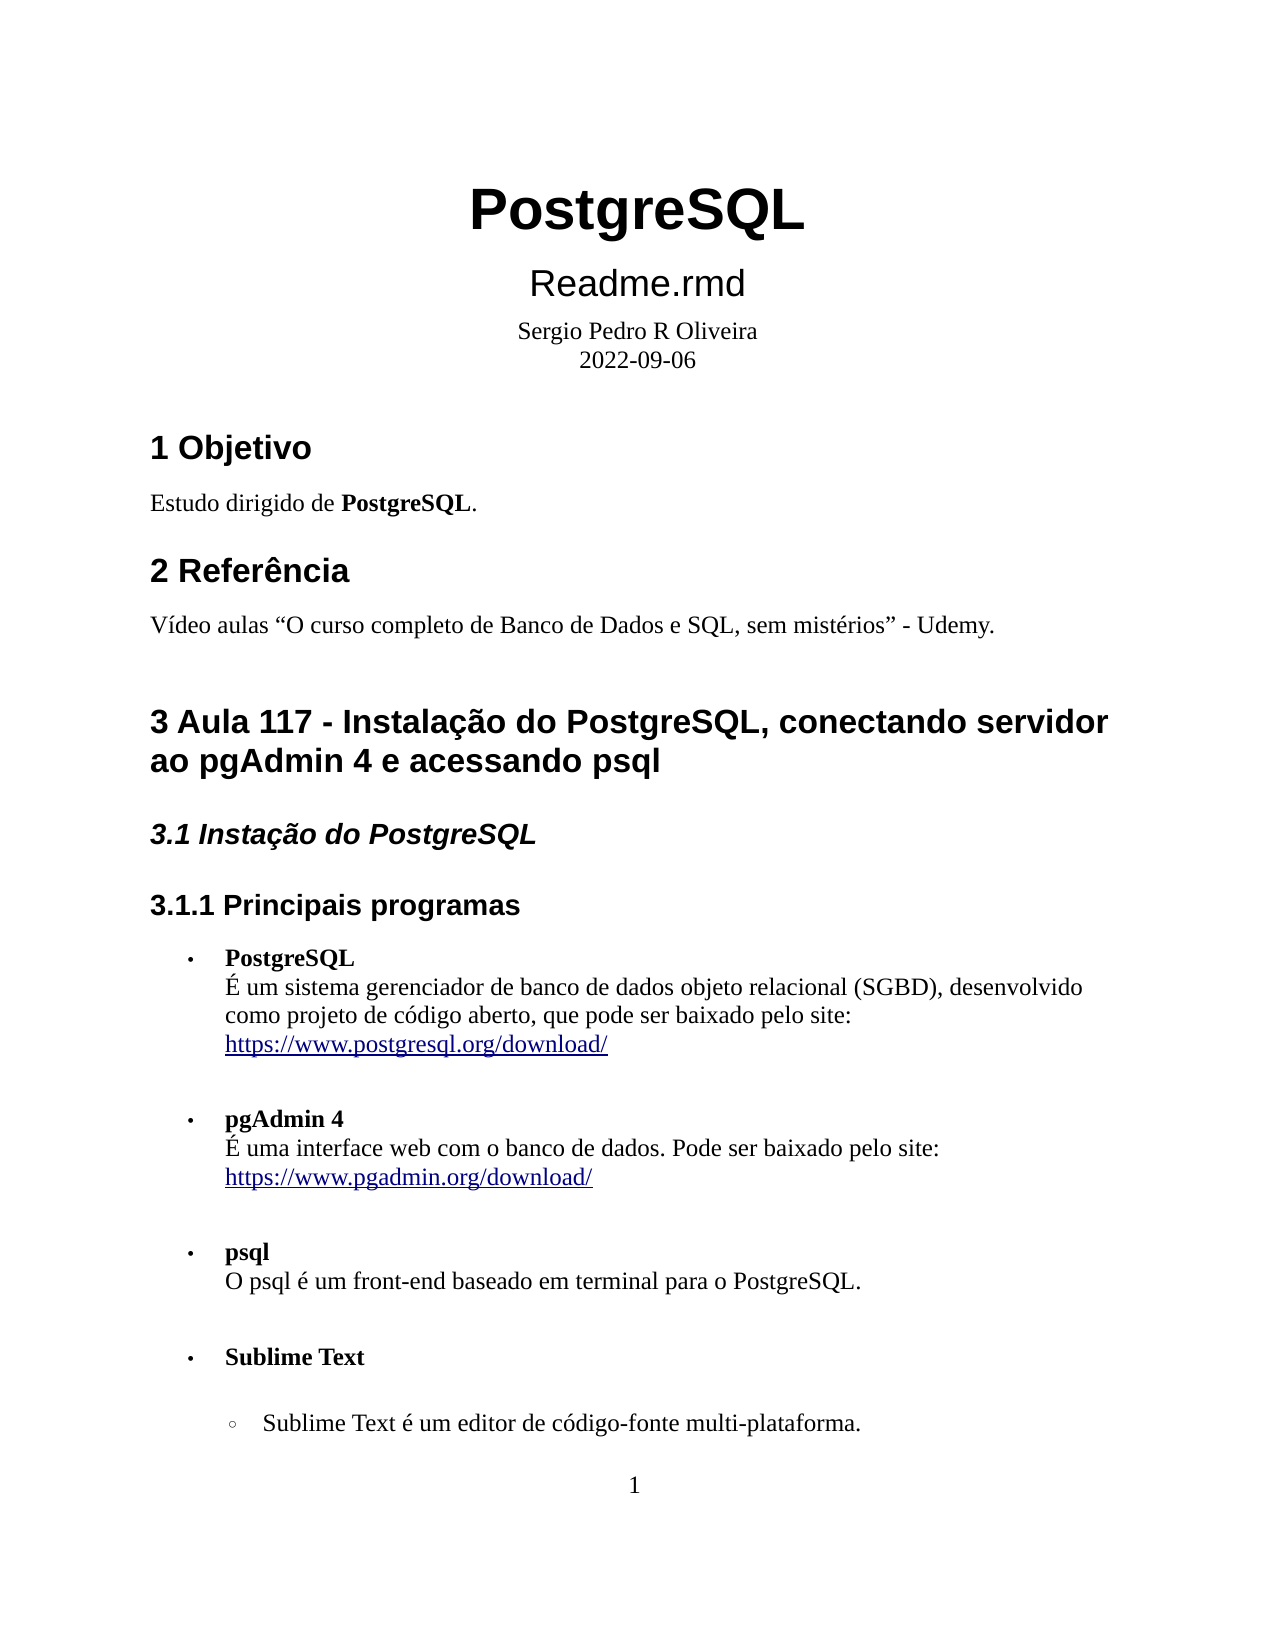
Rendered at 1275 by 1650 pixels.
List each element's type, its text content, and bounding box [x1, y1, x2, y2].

subtitle 2 Referência [150, 551, 1125, 589]
list pgAdmin 4 É uma interface web com o banco de dados. Pode ser baixado pelo site: https://www.pgadmin.org/download/ [187, 1104, 1125, 1219]
list PostgreSQL É um sistema gerenciador de banco de dados objeto relacional (SGBD), desenvolvido como projeto de código aberto, que pode ser baixado pelo site: https://www.postgresql.org/download/ [187, 943, 1125, 1087]
list psql O psql é um front-end baseado em terminal para o PostgreSQL. [187, 1237, 1125, 1324]
text Estudo dirigido de PostgreSQL. [150, 488, 1125, 517]
text Vídeo aulas “O curso completo de Banco de Dados e SQL, sem mistérios” - Udemy. [150, 611, 1125, 639]
text Sergio Pedro R Oliveira [150, 316, 1125, 345]
title PostgreSQL [150, 175, 1125, 242]
text 2022-09-06 [150, 345, 1125, 374]
subtitle 1 Objetivo [150, 428, 1125, 466]
subtitle 3.1.1 Principais programas [150, 888, 1125, 921]
subtitle 3 Aula 117 - Instalação do PostgreSQL, conectando servidor ao pgAdmin 4 e acessando psql [150, 702, 1125, 779]
subtitle 3.1 Instação do PostgreSQL [150, 817, 1125, 850]
list Sublime Text é um editor de código-fonte multi-plataforma. [225, 1408, 1125, 1437]
subtitle Readme.rmd [150, 261, 1125, 304]
list Sublime Text [187, 1342, 1125, 1399]
